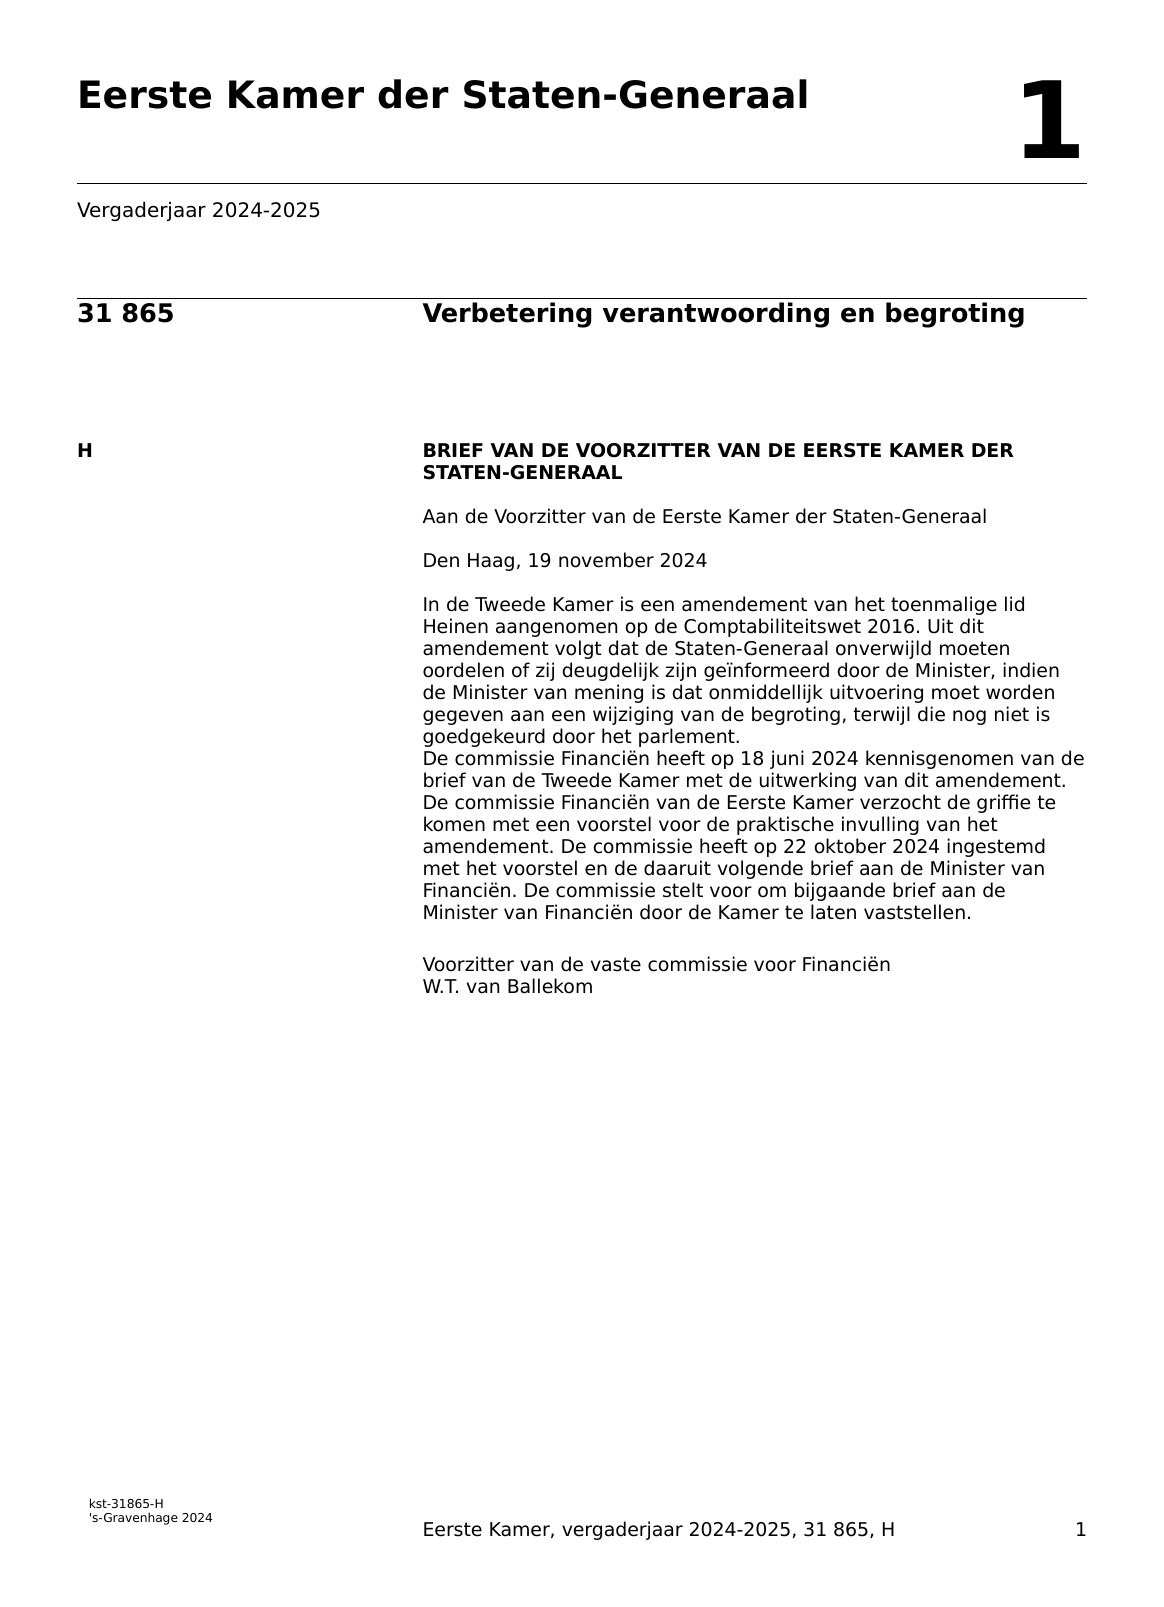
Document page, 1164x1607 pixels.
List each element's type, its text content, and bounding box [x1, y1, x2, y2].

text Aan de Voorzitter van de Eerste Kamer der Staten-Generaal [422, 506, 1087, 528]
table_cell Vergaderjaar 2024-2025 [77, 184, 1087, 298]
text 's-Gravenhage 2024 [88, 1511, 323, 1525]
text De commissie Financiën heeft op 18 juni 2024 kennisgenomen van de brief van de Tweede Kamer met de uitwerking van dit amendement. De commissie Financiën van de Eerste Kamer verzocht de griffie te komen met een voorstel voor de praktische invulling van het amendement. De commissie heeft op 22 oktober 2024 ingestemd met het voorstel en de daaruit volgende brief aan de Minister van Financiën. De commissie stelt voor om bijgaande brief aan de Minister van Financiën door de Kamer te laten vaststellen. [422, 748, 1087, 924]
text Den Haag, 19 november 2024 [422, 550, 1087, 572]
text Voorzitter van de vaste commissie voor Financiën W.T. van Ballekom [422, 954, 1087, 998]
subtitle H BRIEF VAN DE VOORZITTER VAN DE EERSTE KAMER DER STATEN-GENERAAL [77, 440, 1087, 484]
table_header Eerste Kamer der Staten-Generaal [77, 59, 886, 183]
subtitle 31 865 Verbetering verantwoording en begroting [77, 299, 1087, 329]
text kst-31865-H [88, 1497, 323, 1511]
table_header 1 [886, 59, 1087, 183]
text In de Tweede Kamer is een amendement van het toenmalige lid Heinen aangenomen op de Comptabiliteitswet 2016. Uit dit amendement volgt dat de Staten-Generaal onverwijld moeten oordelen of zij deugdelijk zijn geïnformeerd door de Minister, indien de Minister van mening is dat onmiddellijk uitvoering moet worden gegeven aan een wijziging van de begroting, terwijl die nog niet is goedgekeurd door het parlement. [422, 594, 1087, 748]
